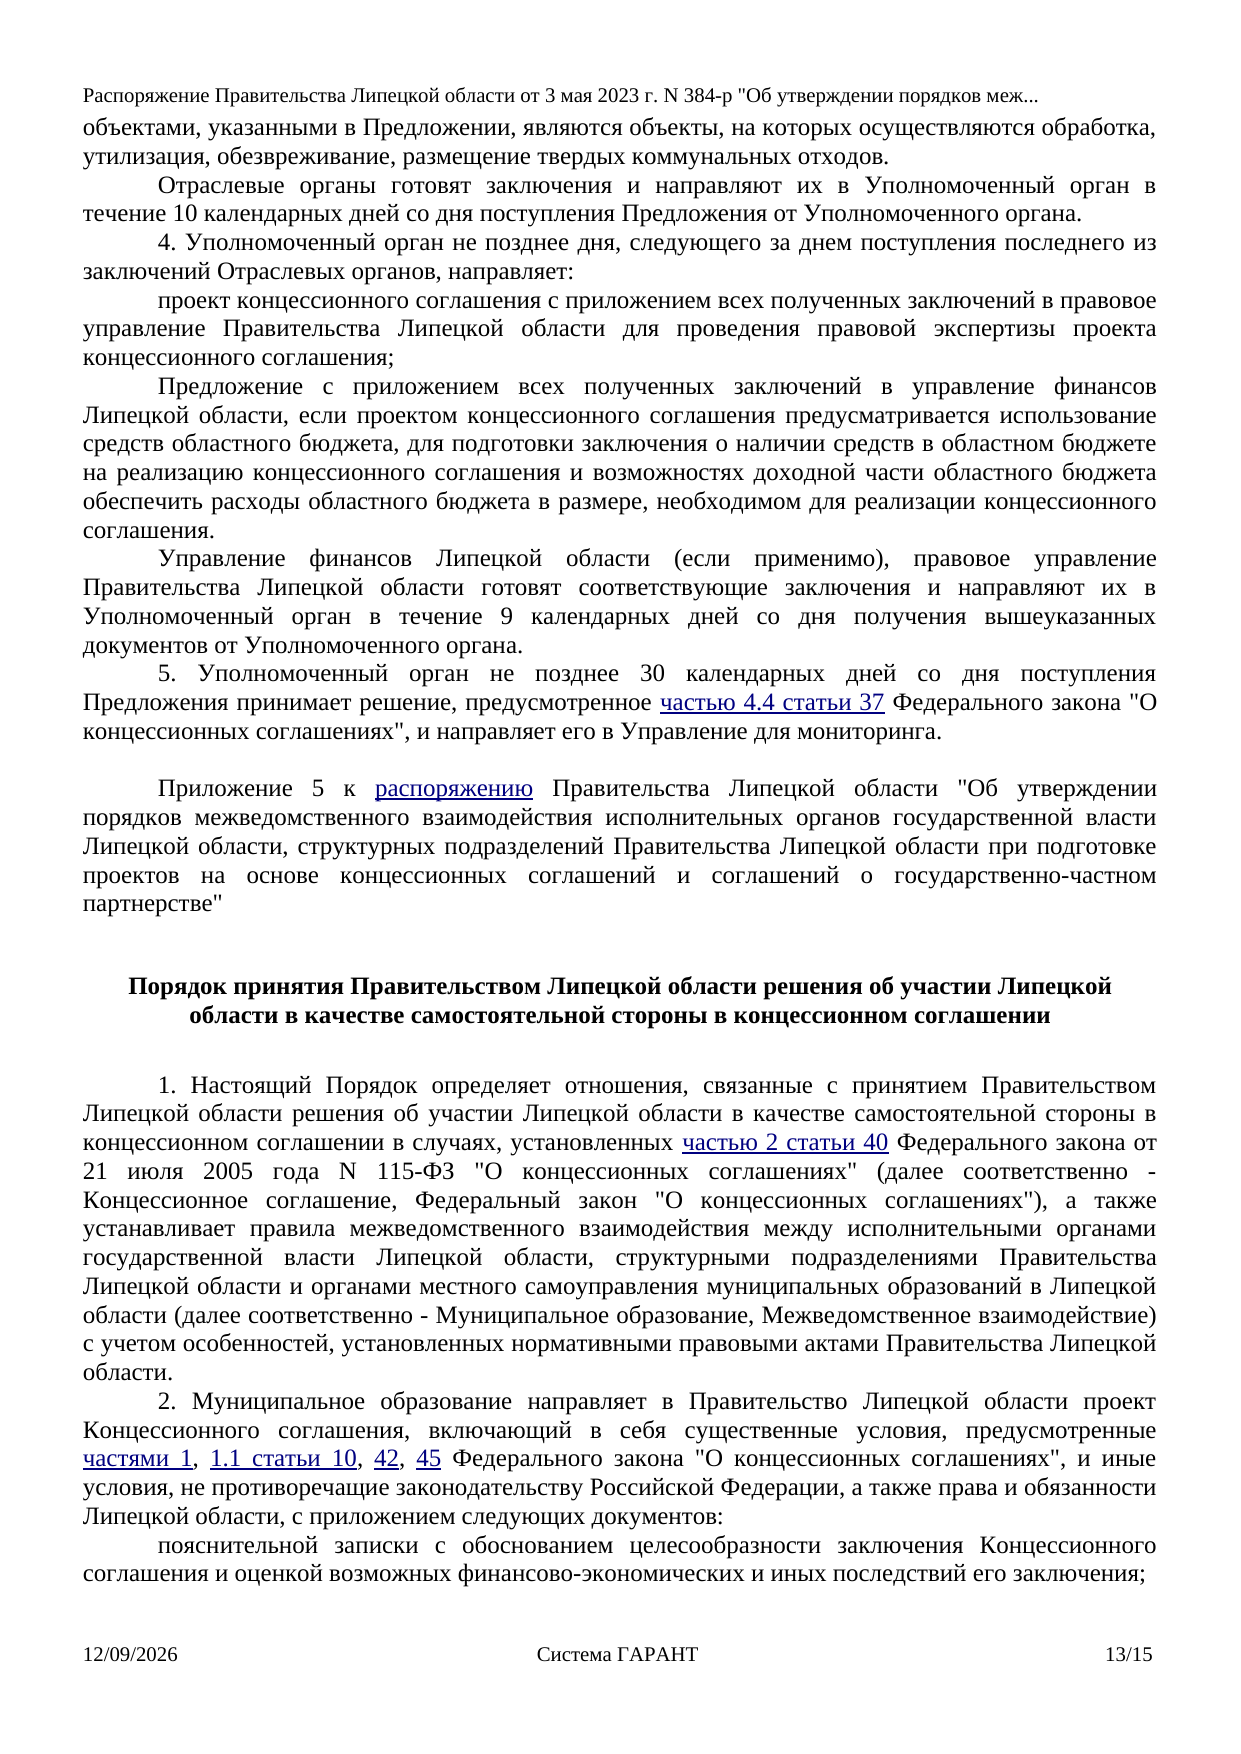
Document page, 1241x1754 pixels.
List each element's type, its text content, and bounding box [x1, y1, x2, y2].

text 2. Муниципальное образование направляет в Правительство Липецкой области проект Концессионного соглашения, включающий в себя существенные условия, предусмотренные частями 1, 1.1 статьи 10, 42, 45 Федерального закона "О концессионных соглашениях", и иные условия, не противоречащие законодательству Российской Федерации, а также права и обязанности Липецкой области, с приложением следующих документов: [83, 1386, 1157, 1530]
text Управление финансов Липецкой области (если применимо), правовое управление Правительства Липецкой области готовят соответствующие заключения и направляют их в Уполномоченный орган в течение 9 календарных дней со дня получения вышеуказанных документов от Уполномоченного органа. [83, 543, 1157, 658]
text объектами, указанными в Предложении, являются объекты, на которых осуществляются обработка, утилизация, обезвреживание, размещение твердых коммунальных отходов. [83, 112, 1157, 170]
subtitle Порядок принятия Правительством Липецкой области решения об участии Липецкой области в качестве самостоятельной стороны в концессионном соглашении [83, 971, 1157, 1028]
text пояснительной записки с обоснованием целесообразности заключения Концессионного соглашения и оценкой возможных финансово-экономических и иных последствий его заключения; [83, 1530, 1157, 1587]
text 5. Уполномоченный орган не позднее 30 календарных дней со дня поступления Предложения принимает решение, предусмотренное частью 4.4 статьи 37 Федерального закона "О концессионных соглашениях", и направляет его в Управление для мониторинга. [83, 658, 1157, 745]
text проект концессионного соглашения с приложением всех полученных заключений в правовое управление Правительства Липецкой области для проведения правовой экспертизы проекта концессионного соглашения; [83, 285, 1157, 371]
text 1. Настоящий Порядок определяет отношения, связанные с принятием Правительством Липецкой области решения об участии Липецкой области в качестве самостоятельной стороны в концессионном соглашении в случаях, установленных частью 2 статьи 40 Федерального закона от 21 июля 2005 года N 115-ФЗ "О концессионных соглашениях" (далее соответственно - Концессионное соглашение, Федеральный закон "О концессионных соглашениях"), а также устанавливает правила межведомственного взаимодействия между исполнительными органами государственной власти Липецкой области, структурными подразделениями Правительства Липецкой области и органами местного самоуправления муниципальных образований в Липецкой области (далее соответственно - Муниципальное образование, Межведомственное взаимодействие) с учетом особенностей, установленных нормативными правовыми актами Правительства Липецкой области. [83, 1070, 1157, 1386]
text 4. Уполномоченный орган не позднее дня, следующего за днем поступления последнего из заключений Отраслевых органов, направляет: [83, 227, 1157, 285]
text Отраслевые органы готовят заключения и направляют их в Уполномоченный орган в течение 10 календарных дней со дня поступления Предложения от Уполномоченного органа. [83, 170, 1157, 227]
text Предложение с приложением всех полученных заключений в управление финансов Липецкой области, если проектом концессионного соглашения предусматривается использование средств областного бюджета, для подготовки заключения о наличии средств в областном бюджете на реализацию концессионного соглашения и возможностях доходной части областного бюджета обеспечить расходы областного бюджета в размере, необходимом для реализации концессионного соглашения. [83, 371, 1157, 543]
text Приложение 5 к распоряжению Правительства Липецкой области "Об утверждении порядков межведомственного взаимодействия исполнительных органов государственной власти Липецкой области, структурных подразделений Правительства Липецкой области при подготовке проектов на основе концессионных соглашений и соглашений о государственно-частном партнерстве" [83, 773, 1157, 917]
